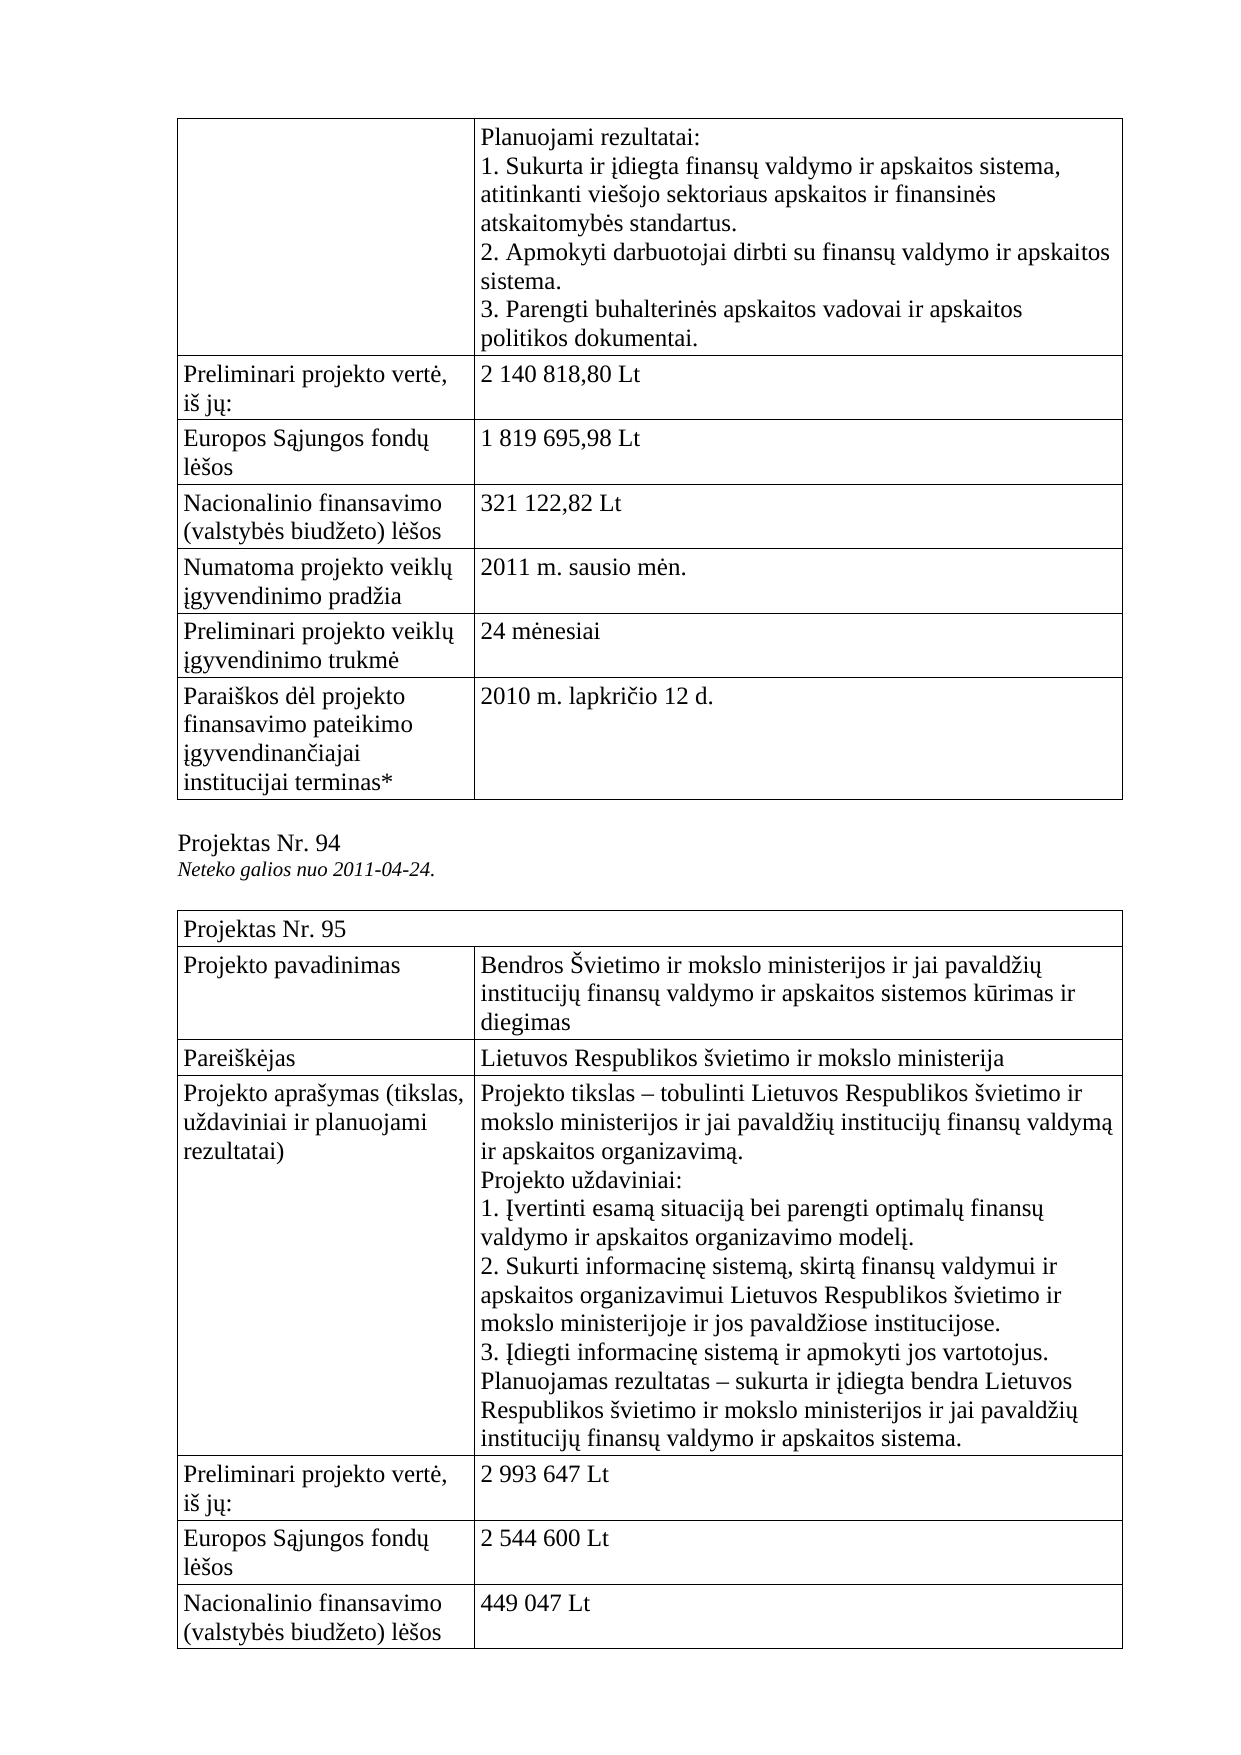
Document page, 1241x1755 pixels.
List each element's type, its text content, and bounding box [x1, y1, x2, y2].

table_cell Europos Sąjungos fondų lėšos [178, 1521, 474, 1584]
table_cell Nacionalinio finansavimo (valstybės biudžeto) lėšos [178, 1585, 474, 1648]
table_cell Preliminari projekto vertė, iš jų: [178, 1456, 474, 1519]
table_cell Bendros Švietimo ir mokslo ministerijos ir jai pavaldžių institucijų finansų valdymo ir apskaitos sistemos kūrimas ir diegimas [475, 947, 1122, 1039]
table_cell 321 122,82 Lt [475, 485, 1122, 548]
table_cell [178, 119, 474, 355]
table_cell Pareiškėjas [178, 1040, 474, 1074]
table_cell Numatoma projekto veiklų įgyvendinimo pradžia [178, 549, 474, 612]
table_cell 2011 m. sausio mėn. [475, 549, 1122, 612]
table_cell Planuojami rezultatai: 1. Sukurta ir įdiegta finansų valdymo ir apskaitos sistema, atitinkanti viešojo sektoriaus apskaitos ir finansinės atskaitomybės standartus. 2. Apmokyti darbuotojai dirbti su finansų valdymo ir apskaitos sistema. 3. Parengti buhalterinės apskaitos vadovai ir apskaitos politikos dokumentai. [475, 119, 1122, 355]
table_cell Projekto pavadinimas [178, 947, 474, 1039]
table_cell Projekto tikslas – tobulinti Lietuvos Respublikos švietimo ir mokslo ministerijos ir jai pavaldžių institucijų finansų valdymą ir apskaitos organizavimą. Projekto uždaviniai: 1. Įvertinti esamą situaciją bei parengti optimalų finansų valdymo ir apskaitos organizavimo modelį. 2. Sukurti informacinę sistemą, skirtą finansų valdymui ir apskaitos organizavimui Lietuvos Respublikos švietimo ir mokslo ministerijoje ir jos pavaldžiose institucijose. 3. Įdiegti informacinę sistemą ir apmokyti jos vartotojus. Planuojamas rezultatas – sukurta ir įdiegta bendra Lietuvos Respublikos švietimo ir mokslo ministerijos ir jai pavaldžių institucijų finansų valdymo ir apskaitos sistema. [475, 1076, 1122, 1455]
table_cell 2010 m. lapkričio 12 d. [475, 678, 1122, 799]
table_cell Preliminari projekto veiklų įgyvendinimo trukmė [178, 614, 474, 677]
text Neteko galios nuo 2011-04-24. [177, 857, 1122, 881]
table_cell Lietuvos Respublikos švietimo ir mokslo ministerija [475, 1040, 1122, 1074]
table_header Projektas Nr. 95 [178, 911, 1122, 946]
table_cell 2 140 818,80 Lt [475, 356, 1122, 419]
table_cell Paraiškos dėl projekto finansavimo pateikimo įgyvendinančiajai institucijai terminas* [178, 678, 474, 799]
table_cell 449 047 Lt [475, 1585, 1122, 1648]
table_cell Europos Sąjungos fondų lėšos [178, 420, 474, 484]
table_cell 2 993 647 Lt [475, 1456, 1122, 1519]
text Projektas Nr. 94 [177, 828, 1122, 857]
table_cell Projekto aprašymas (tikslas, uždaviniai ir planuojami rezultatai) [178, 1076, 474, 1455]
table_cell 1 819 695,98 Lt [475, 420, 1122, 484]
table_cell 24 mėnesiai [475, 614, 1122, 677]
table_cell 2 544 600 Lt [475, 1521, 1122, 1584]
table_cell Nacionalinio finansavimo (valstybės biudžeto) lėšos [178, 485, 474, 548]
table_cell Preliminari projekto vertė, iš jų: [178, 356, 474, 419]
